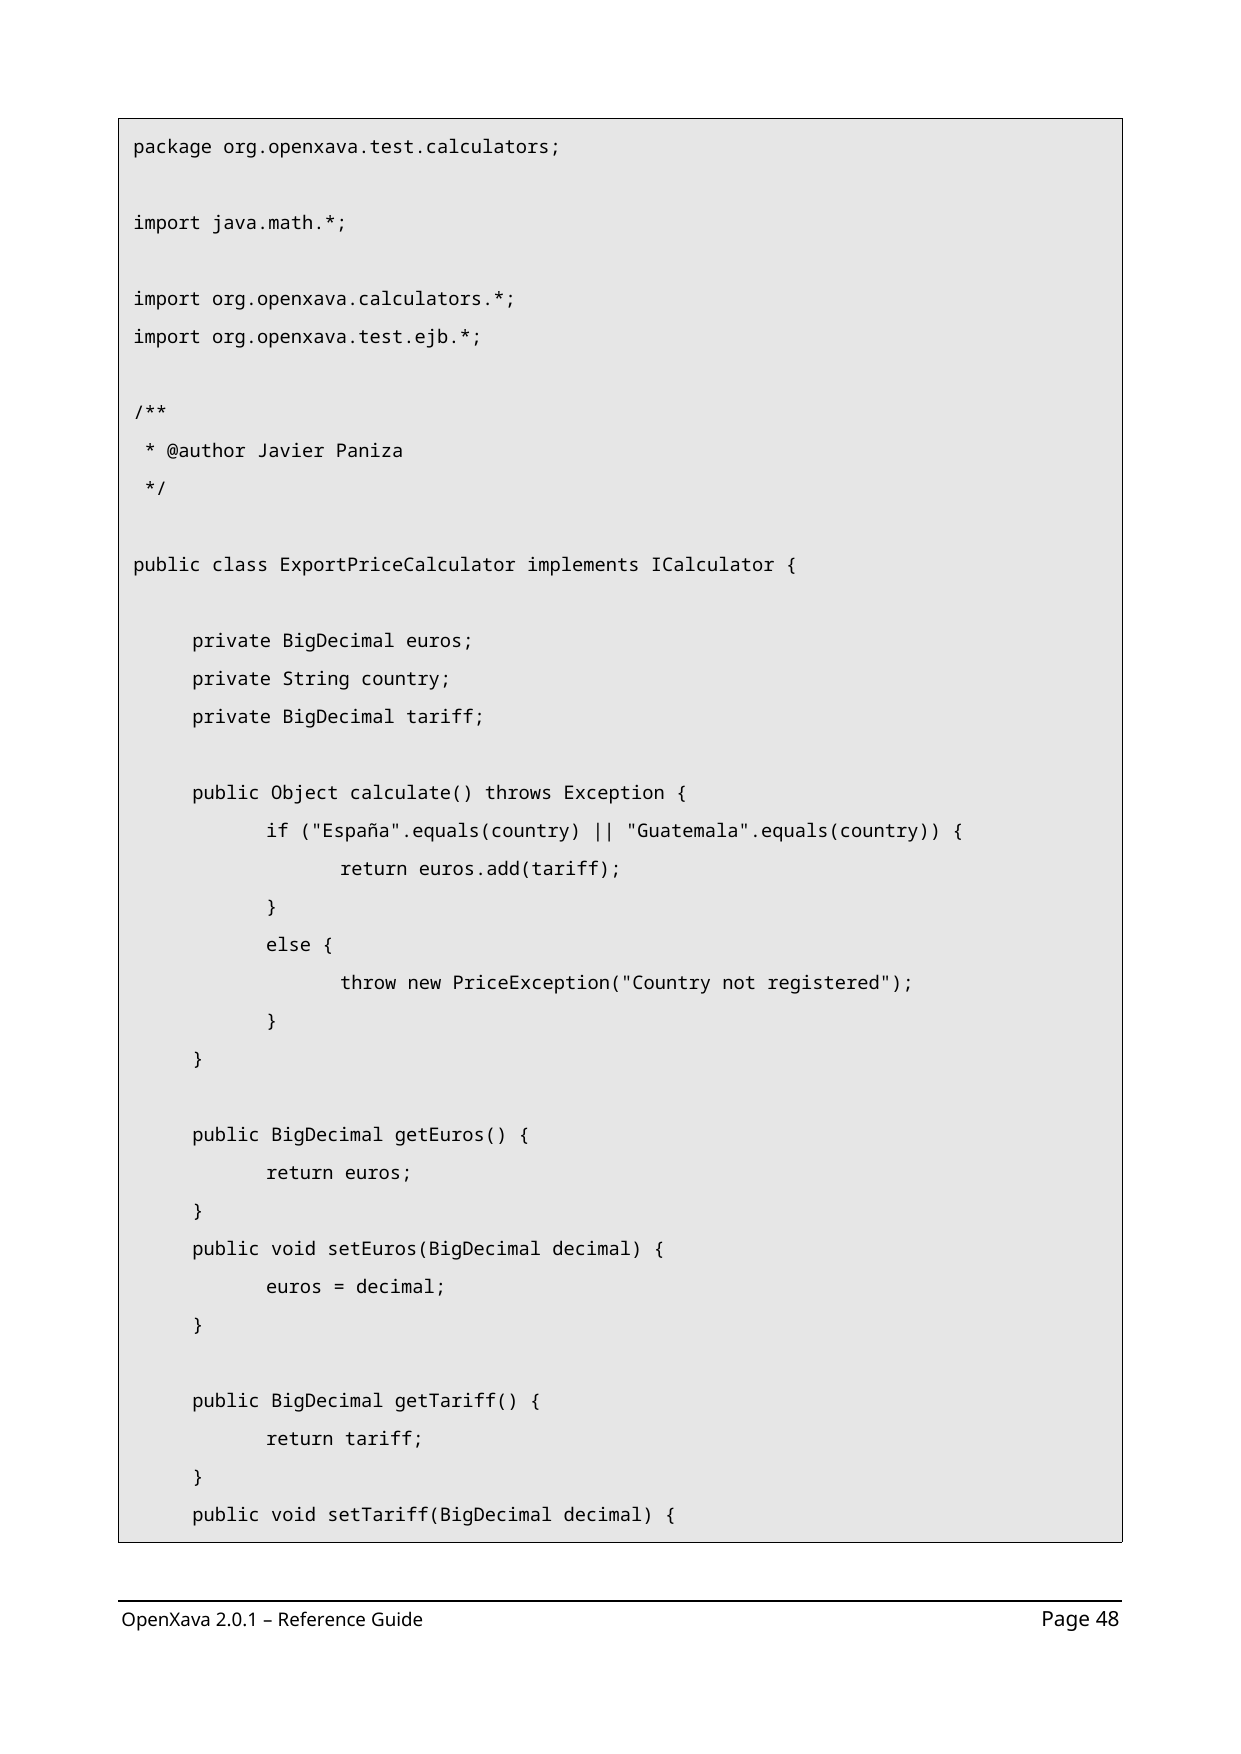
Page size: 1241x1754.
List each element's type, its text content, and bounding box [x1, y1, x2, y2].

text import java.math.*; [119, 194, 1122, 232]
text public BigDecimal getEuros() { [119, 1107, 1122, 1145]
text public class ExportPriceCalculator implements ICalculator { [119, 536, 1122, 574]
text public void setTariff(BigDecimal decimal) { [119, 1487, 1122, 1542]
text } [119, 1031, 1122, 1069]
text public void setEuros(BigDecimal decimal) { [119, 1221, 1122, 1259]
text else { [119, 917, 1122, 954]
text /** [119, 384, 1122, 422]
text import org.openxava.calculators.*; [119, 270, 1122, 308]
text } [119, 878, 1122, 917]
text return tariff; [119, 1411, 1122, 1449]
text import org.openxava.test.ejb.*; [119, 308, 1122, 346]
text package org.openxava.test.calculators; [119, 119, 1122, 156]
text } [119, 1183, 1122, 1221]
text return euros; [119, 1145, 1122, 1183]
text * @author Javier Paniza [119, 422, 1122, 460]
text private BigDecimal tariff; [119, 688, 1122, 726]
text euros = decimal; [119, 1259, 1122, 1297]
text private String country; [119, 650, 1122, 688]
text public BigDecimal getTariff() { [119, 1373, 1122, 1411]
text } [119, 1449, 1122, 1487]
text public Object calculate() throws Exception { [119, 764, 1122, 802]
text if ("España".equals(country) || "Guatemala".equals(country)) { [119, 802, 1122, 841]
text throw new PriceException("Country not registered"); [119, 954, 1122, 993]
text private BigDecimal euros; [119, 612, 1122, 650]
text } [119, 1297, 1122, 1335]
text } [119, 993, 1122, 1031]
text */ [119, 460, 1122, 498]
text return euros.add(tariff); [119, 841, 1122, 878]
